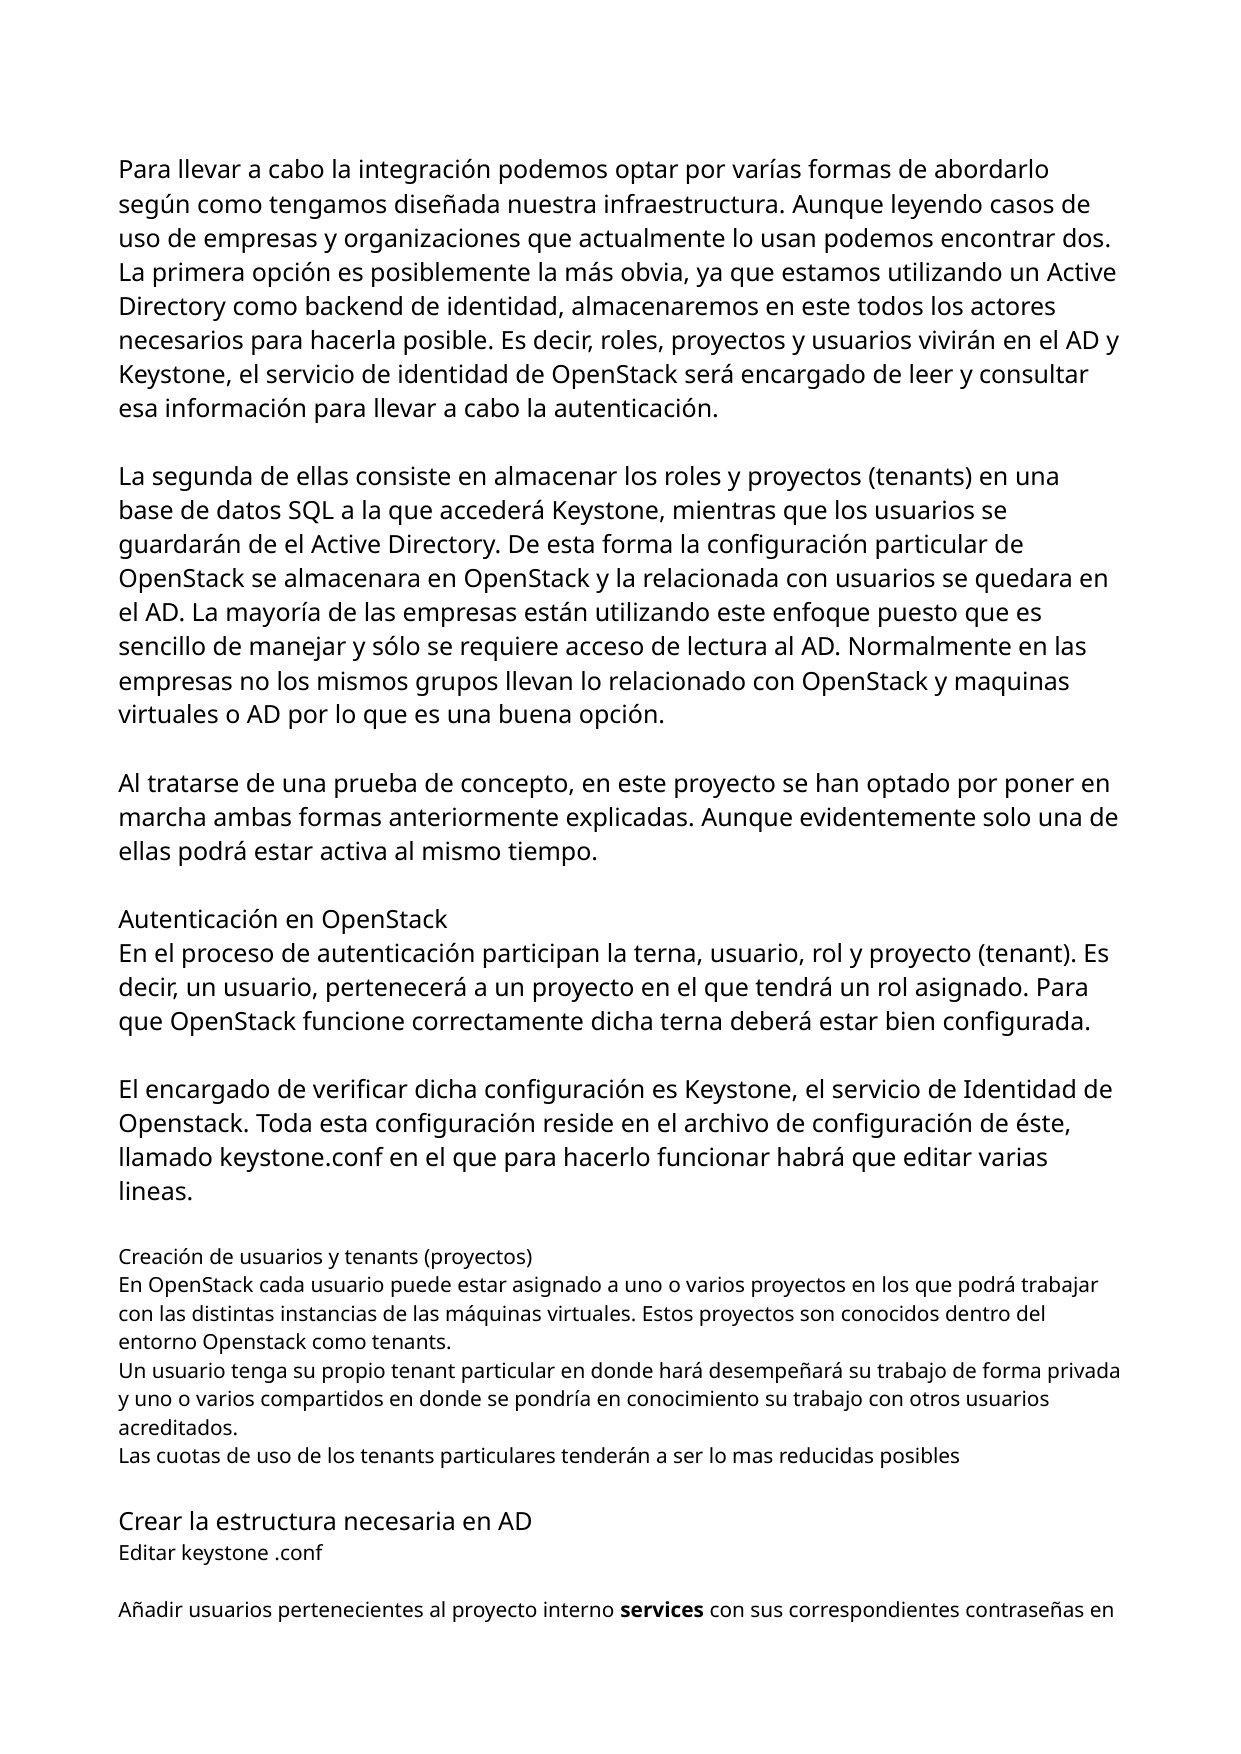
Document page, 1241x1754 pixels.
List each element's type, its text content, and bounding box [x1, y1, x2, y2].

text Para llevar a cabo la integración podemos optar por varías formas de abordarlo según como tengamos diseñada nuestra infraestructura. Aunque leyendo casos de uso de empresas y organizaciones que actualmente lo usan podemos encontrar dos. [118, 152, 1122, 254]
text En OpenStack cada usuario puede estar asignado a uno o varios proyectos en los que podrá trabajar con las distintas instancias de las máquinas virtuales. Estos proyectos son conocidos dentro del entorno Openstack como tenants. [118, 1271, 1122, 1356]
text Las cuotas de uso de los tenants particulares tenderán a ser lo mas reducidas posibles [118, 1441, 1122, 1470]
text Crear la estructura necesaria en AD [118, 1504, 1122, 1538]
text El encargado de verificar dicha configuración es Keystone, el servicio de Identidad de Openstack. Toda esta configuración reside en el archivo de configuración de éste, llamado keystone.conf en el que para hacerlo funcionar habrá que editar varias lineas. [118, 1072, 1122, 1208]
text La segunda de ellas consiste en almacenar los roles y proyectos (tenants) en una base de datos SQL a la que accederá Keystone, mientras que los usuarios se guardarán de el Active Directory. De esta forma la configuración particular de OpenStack se almacenara en OpenStack y la relacionada con usuarios se quedara en el AD. La mayoría de las empresas están utilizando este enfoque puesto que es sencillo de manejar y sólo se requiere acceso de lectura al AD. Normalmente en las empresas no los mismos grupos llevan lo relacionado con OpenStack y maquinas virtuales o AD por lo que es una buena opción. [118, 459, 1122, 731]
text La primera opción es posiblemente la más obvia, ya que estamos utilizando un Active Directory como backend de identidad, almacenaremos en este todos los actores necesarios para hacerla posible. Es decir, roles, proyectos y usuarios vivirán en el AD y Keystone, el servicio de identidad de OpenStack será encargado de leer y consultar esa información para llevar a cabo la autenticación. [118, 254, 1122, 425]
text En el proceso de autenticación participan la terna, usuario, rol y proyecto (tenant). Es decir, un usuario, pertenecerá a un proyecto en el que tendrá un rol asignado. Para que OpenStack funcione correctamente dicha terna deberá estar bien configurada. [118, 936, 1122, 1038]
text Un usuario tenga su propio tenant particular en donde hará desempeñará su trabajo de forma privada y uno o varios compartidos en donde se pondría en conocimiento su trabajo con otros usuarios acreditados. [118, 1356, 1122, 1441]
text Añadir usuarios pertenecientes al proyecto interno services con sus correspondientes contraseñas en [118, 1595, 1122, 1624]
text Autenticación en OpenStack [118, 902, 1122, 936]
text Creación de usuarios y tenants (proyectos) [118, 1242, 1122, 1271]
text Editar keystone .conf [118, 1538, 1122, 1566]
text Al tratarse de una prueba de concepto, en este proyecto se han optado por poner en marcha ambas formas anteriormente explicadas. Aunque evidentemente solo una de ellas podrá estar activa al mismo tiempo. [118, 765, 1122, 867]
